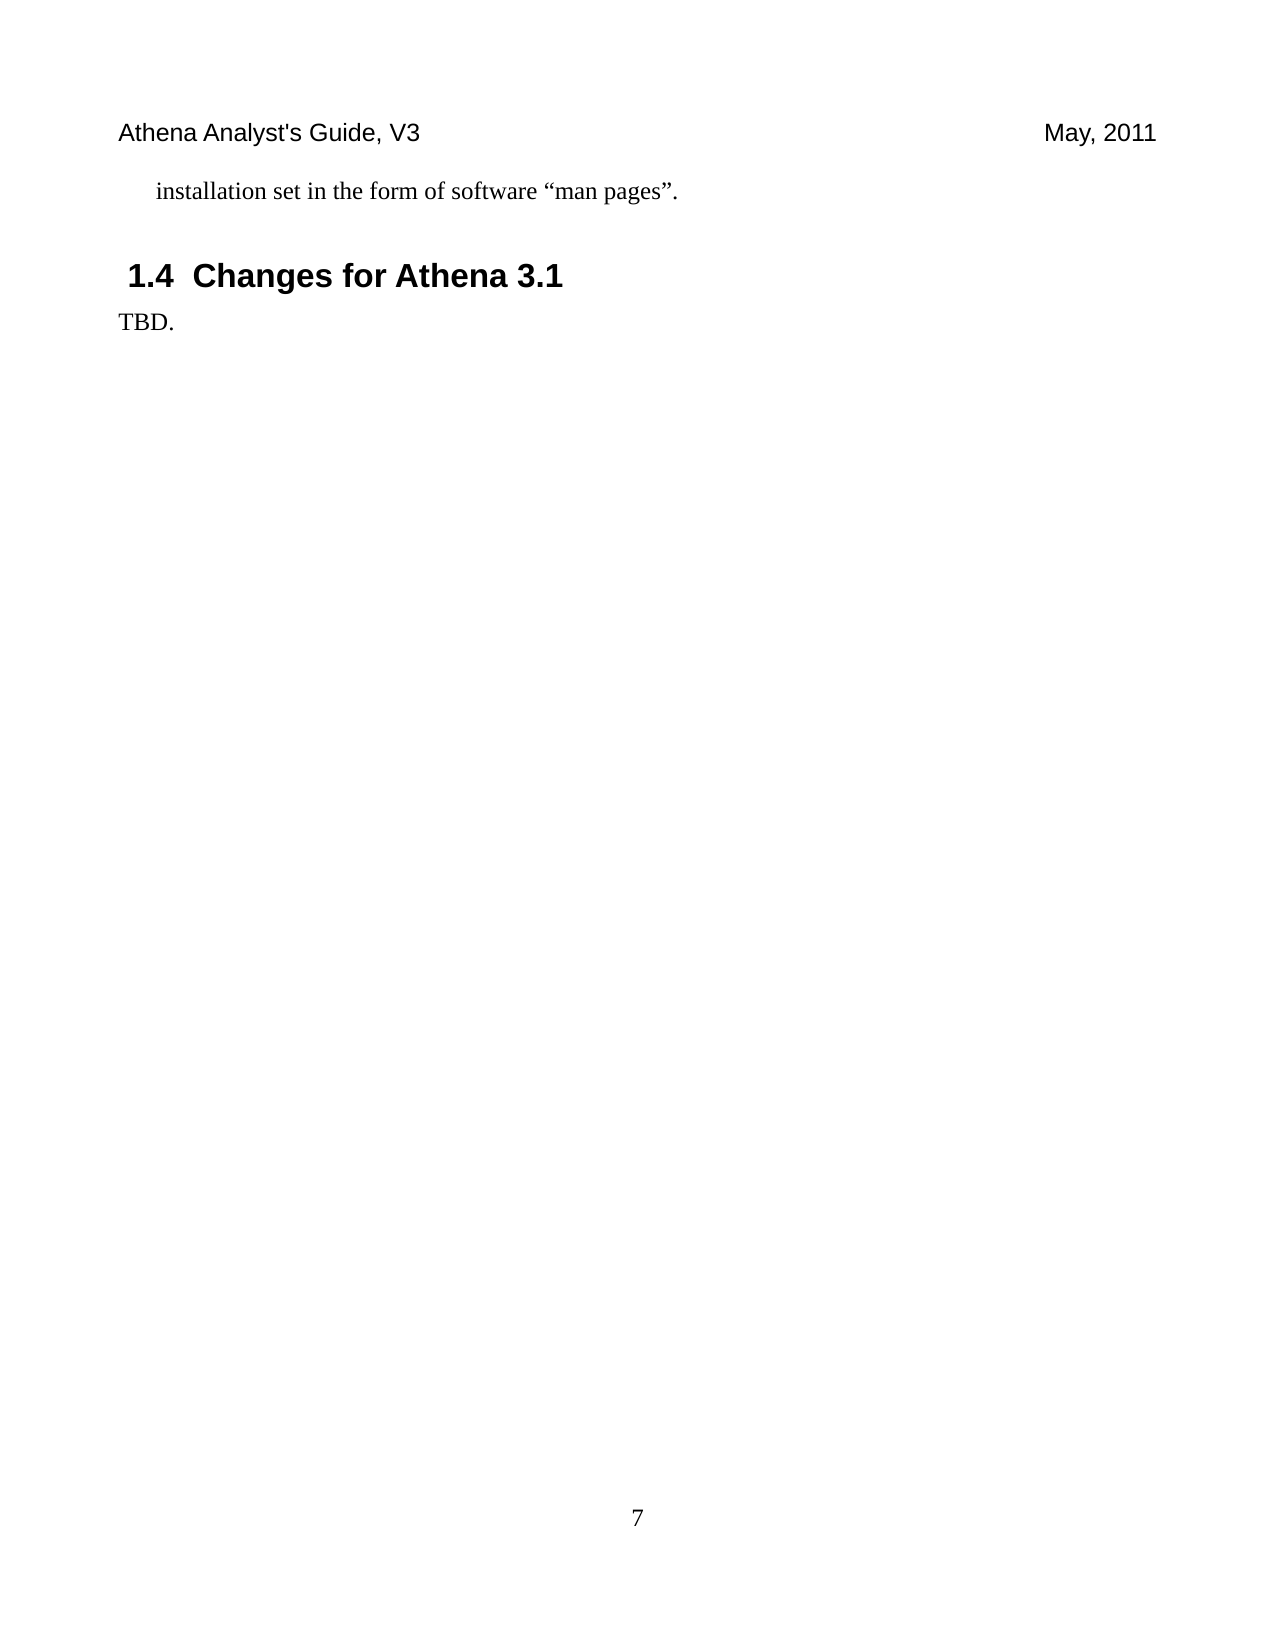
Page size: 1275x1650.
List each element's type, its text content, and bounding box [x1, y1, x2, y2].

text installation set in the form of software “man pages”. [156, 176, 1157, 205]
text TBD. [118, 307, 1157, 335]
subtitle Changes for Athena 3.1 [118, 256, 1157, 294]
